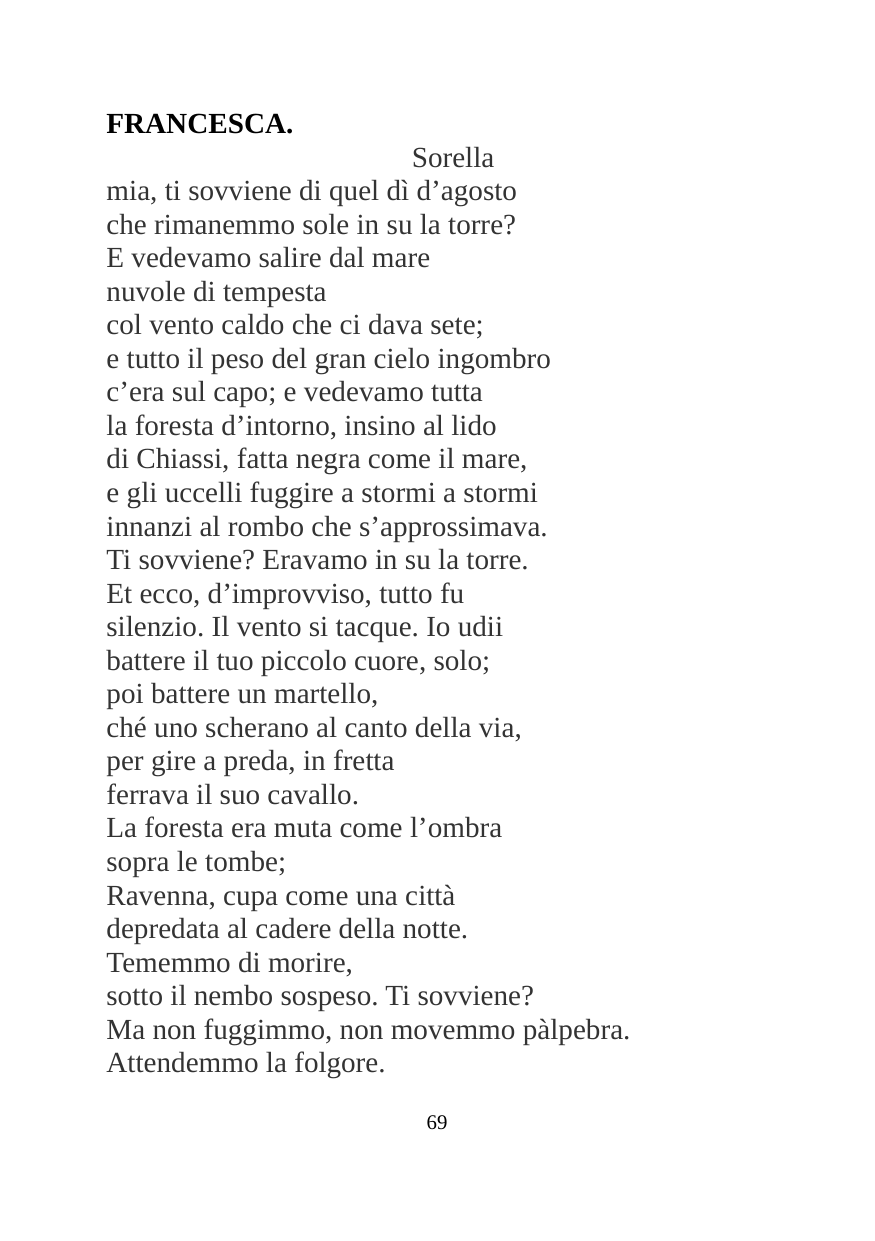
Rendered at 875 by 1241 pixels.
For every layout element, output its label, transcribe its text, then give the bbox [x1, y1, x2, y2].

text Ti sovviene? Eravamo in su la torre. [106, 542, 767, 576]
text Et ecco, d’improvviso, tutto fu silenzio. Il vento si tacque. Io udii battere il tuo piccolo cuore, solo; poi battere un martello, ché uno scherano al canto della via, per gire a preda, in fretta ferrava il suo cavallo. La foresta era muta come l’ombra sopra le tombe; Ravenna, cupa come una città depredata al cadere della notte. Tememmo di morire, sotto il nembo sospeso. Ti sovviene? Ma non fuggimmo, non movemmo pàlpebra. Attendemmo la folgore. [106, 576, 767, 1079]
text Sorella [412, 140, 767, 173]
text FRANCESCA. [106, 106, 767, 140]
text mia, ti sovviene di quel dì d’agosto che rimanemmo sole in su la torre? E vedevamo salire dal mare nuvole di tempesta col vento caldo che ci dava sete; e tutto il peso del gran cielo ingombro c’era sul capo; e vedevamo tutta la foresta d’intorno, insino al lido di Chiassi, fatta negra come il mare, e gli uccelli fuggire a stormi a stormi innanzi al rombo che s’approssimava. [106, 173, 767, 542]
